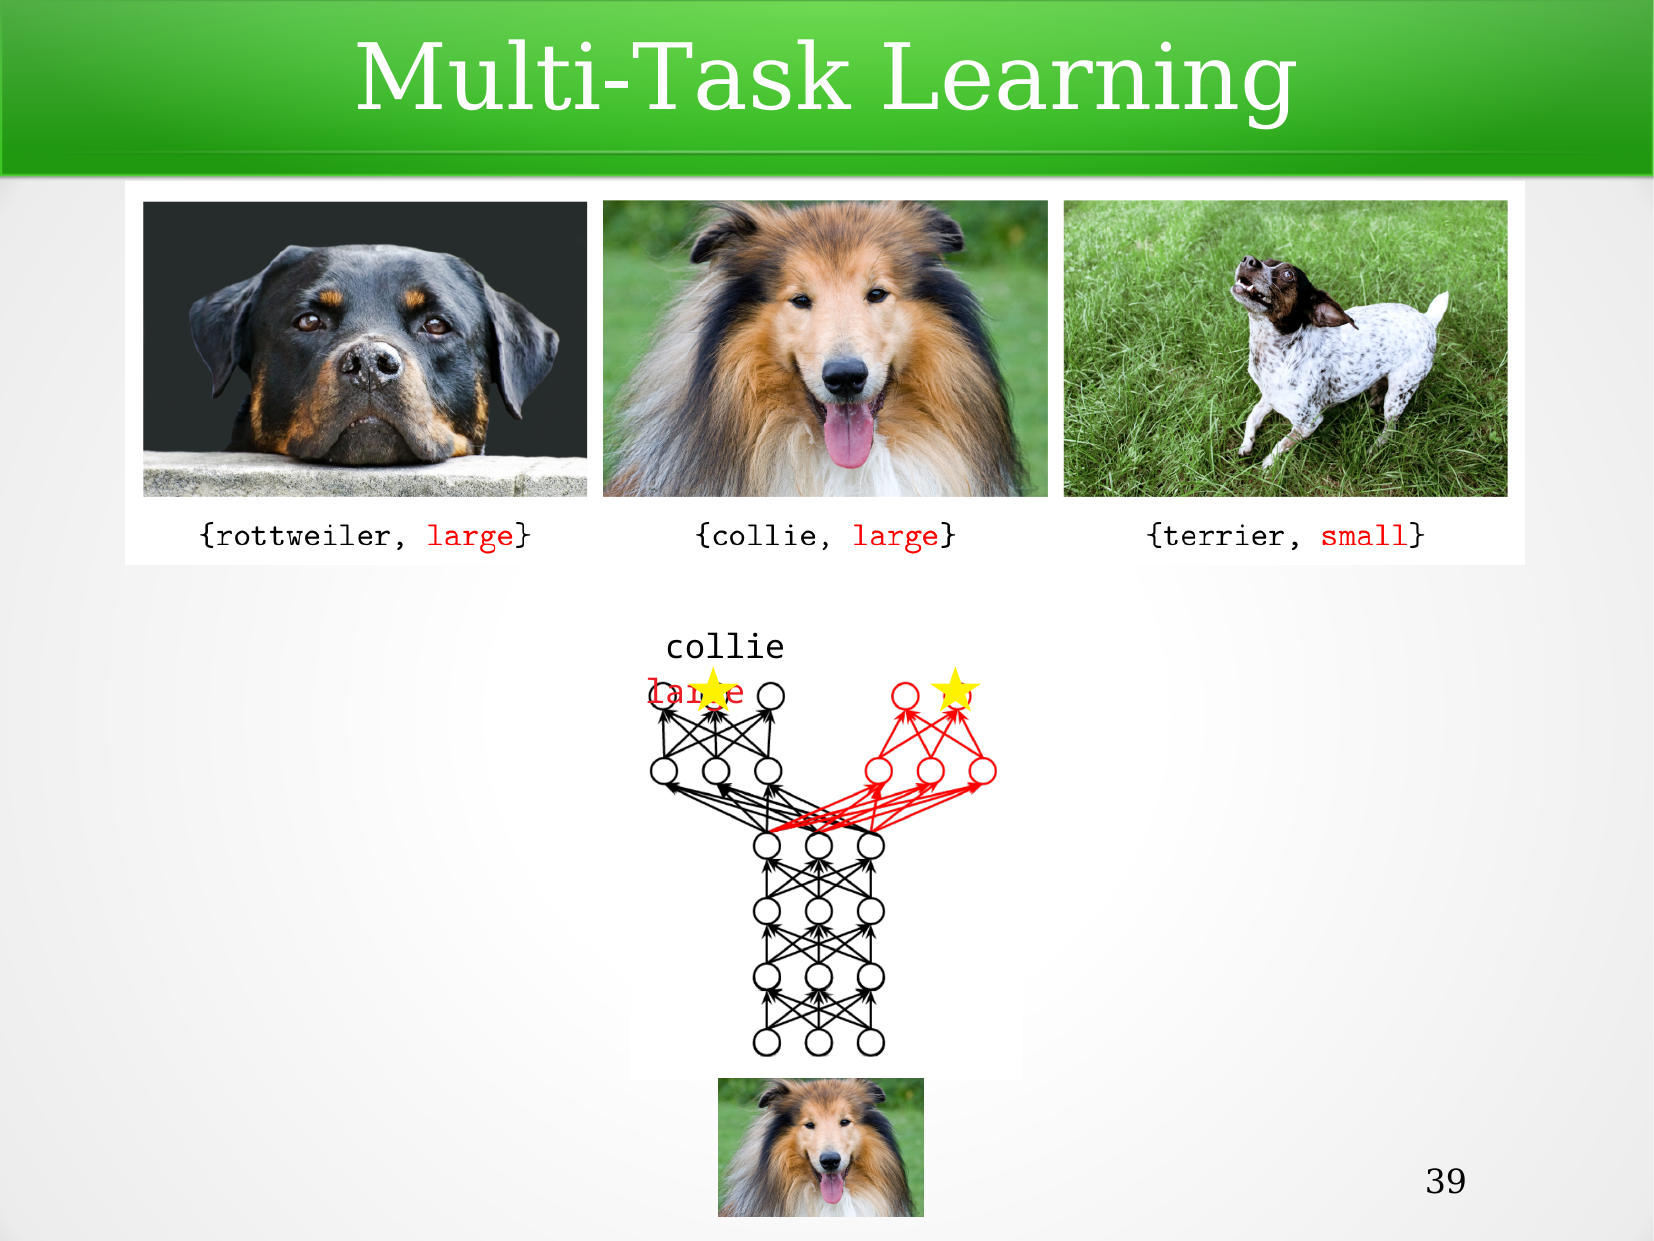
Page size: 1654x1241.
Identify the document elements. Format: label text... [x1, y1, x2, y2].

title Multi-Task Learning [82, 11, 1571, 154]
text_box [687, 666, 739, 712]
picture [0, 0, 1654, 1241]
text_box [929, 666, 981, 712]
text_box collie large [630, 615, 1081, 676]
